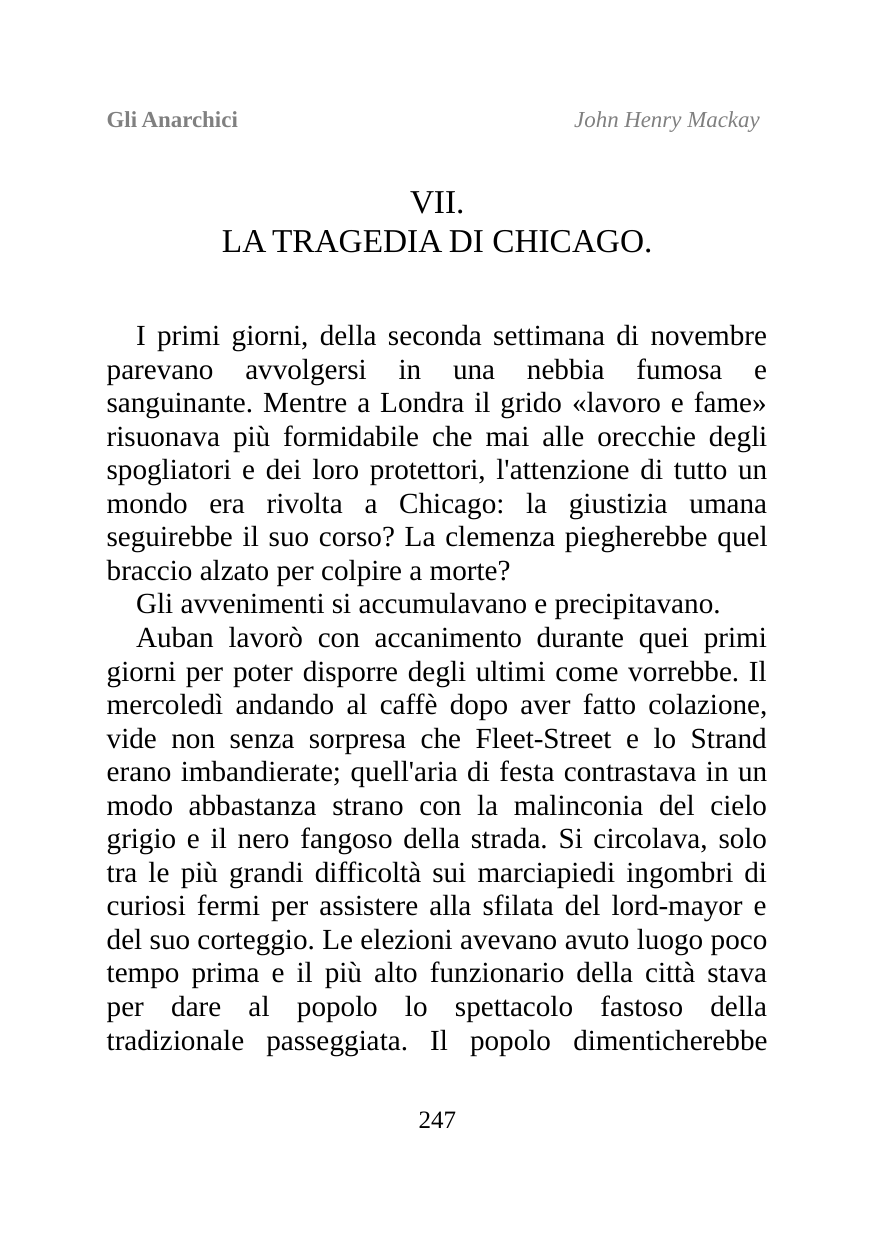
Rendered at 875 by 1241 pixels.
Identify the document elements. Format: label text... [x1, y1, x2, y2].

subtitle VII. LA TRAGEDIA DI CHICAGO. [106, 183, 768, 259]
text Auban lavorò con accanimento durante quei primi giorni per poter disporre degli ultimi come vorrebbe. Il mercoledì andando al caffè dopo aver fatto colazione, vide non senza sorpresa che Fleet-Street e lo Strand erano imbandierate; quell'aria di festa contrastava in un modo abbastanza strano con la malinconia del cielo grigio e il nero fangoso della strada. Si circolava, solo tra le più grandi difficoltà sui marciapiedi ingombri di curiosi fermi per assistere alla sfilata del lord-mayor e del suo corteggio. Le elezioni avevano avuto luogo poco tempo prima e il più alto funzionario della città stava per dare al popolo lo spettacolo fastoso della tradizionale passeggiata. Il popolo dimenticherebbe [106, 620, 768, 1056]
text Gli avvenimenti si accumulavano e precipitavano. [106, 587, 768, 620]
text I primi giorni, della seconda settimana di novembre parevano avvolgersi in una nebbia fumosa e sanguinante. Mentre a Londra il grido «lavoro e fame» risuonava più formidabile che mai alle orecchie degli spogliatori e dei loro protettori, l'attenzione di tutto un mondo era rivolta a Chicago: la giustizia umana seguirebbe il suo corso? La clemenza piegherebbe quel braccio alzato per colpire a morte? [106, 318, 768, 587]
